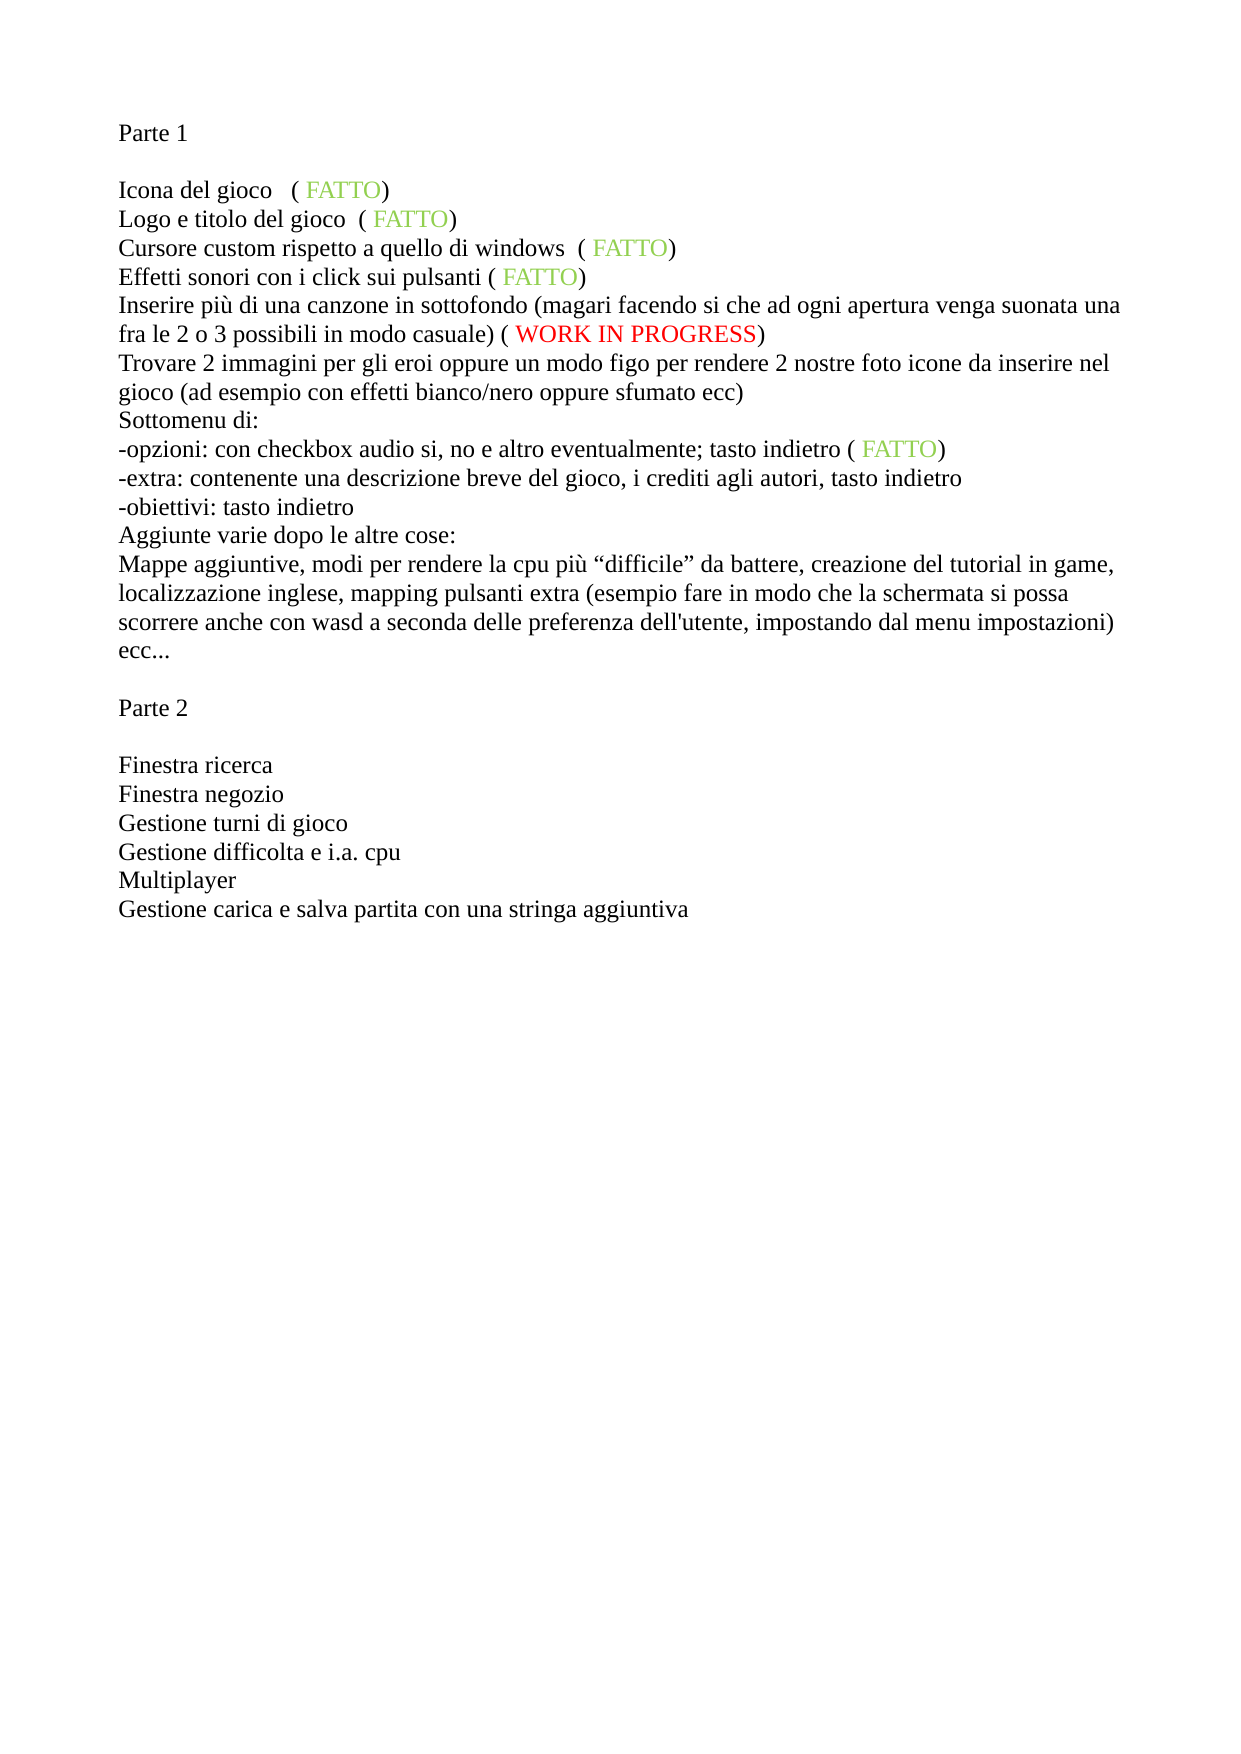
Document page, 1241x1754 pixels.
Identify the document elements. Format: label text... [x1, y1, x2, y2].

text Gestione carica e salva partita con una stringa aggiuntiva [118, 894, 1122, 923]
text Effetti sonori con i click sui pulsanti ( FATTO) [118, 262, 1122, 291]
text Finestra ricerca [118, 751, 1122, 779]
text Inserire più di una canzone in sottofondo (magari facendo si che ad ogni apertura venga suonata una fra le 2 o 3 possibili in modo casuale) ( WORK IN PROGRESS) [118, 291, 1122, 348]
text Cursore custom rispetto a quello di windows ( FATTO) [118, 233, 1122, 262]
text -obiettivi: tasto indietro [118, 492, 1122, 521]
text Gestione difficolta e i.a. cpu [118, 837, 1122, 866]
text Multiplayer [118, 866, 1122, 894]
text Logo e titolo del gioco ( FATTO) [118, 204, 1122, 233]
text Aggiunte varie dopo le altre cose: [118, 521, 1122, 549]
text -opzioni: con checkbox audio si, no e altro eventualmente; tasto indietro ( FATTO) [118, 434, 1122, 463]
text Sottomenu di: [118, 406, 1122, 434]
text Trovare 2 immagini per gli eroi oppure un modo figo per rendere 2 nostre foto icone da inserire nel gioco (ad esempio con effetti bianco/nero oppure sfumato ecc) [118, 348, 1122, 406]
text Parte 1 [118, 118, 1122, 147]
text Mappe aggiuntive, modi per rendere la cpu più “difficile” da battere, creazione del tutorial in game, localizzazione inglese, mapping pulsanti extra (esempio fare in modo che la schermata si possa scorrere anche con wasd a seconda delle preferenza dell'utente, impostando dal menu impostazioni) ecc... [118, 549, 1122, 664]
text Icona del gioco ( FATTO) [118, 176, 1122, 204]
text Parte 2 [118, 693, 1122, 722]
text -extra: contenente una descrizione breve del gioco, i crediti agli autori, tasto indietro [118, 463, 1122, 492]
text Finestra negozio [118, 779, 1122, 808]
text Gestione turni di gioco [118, 808, 1122, 837]
